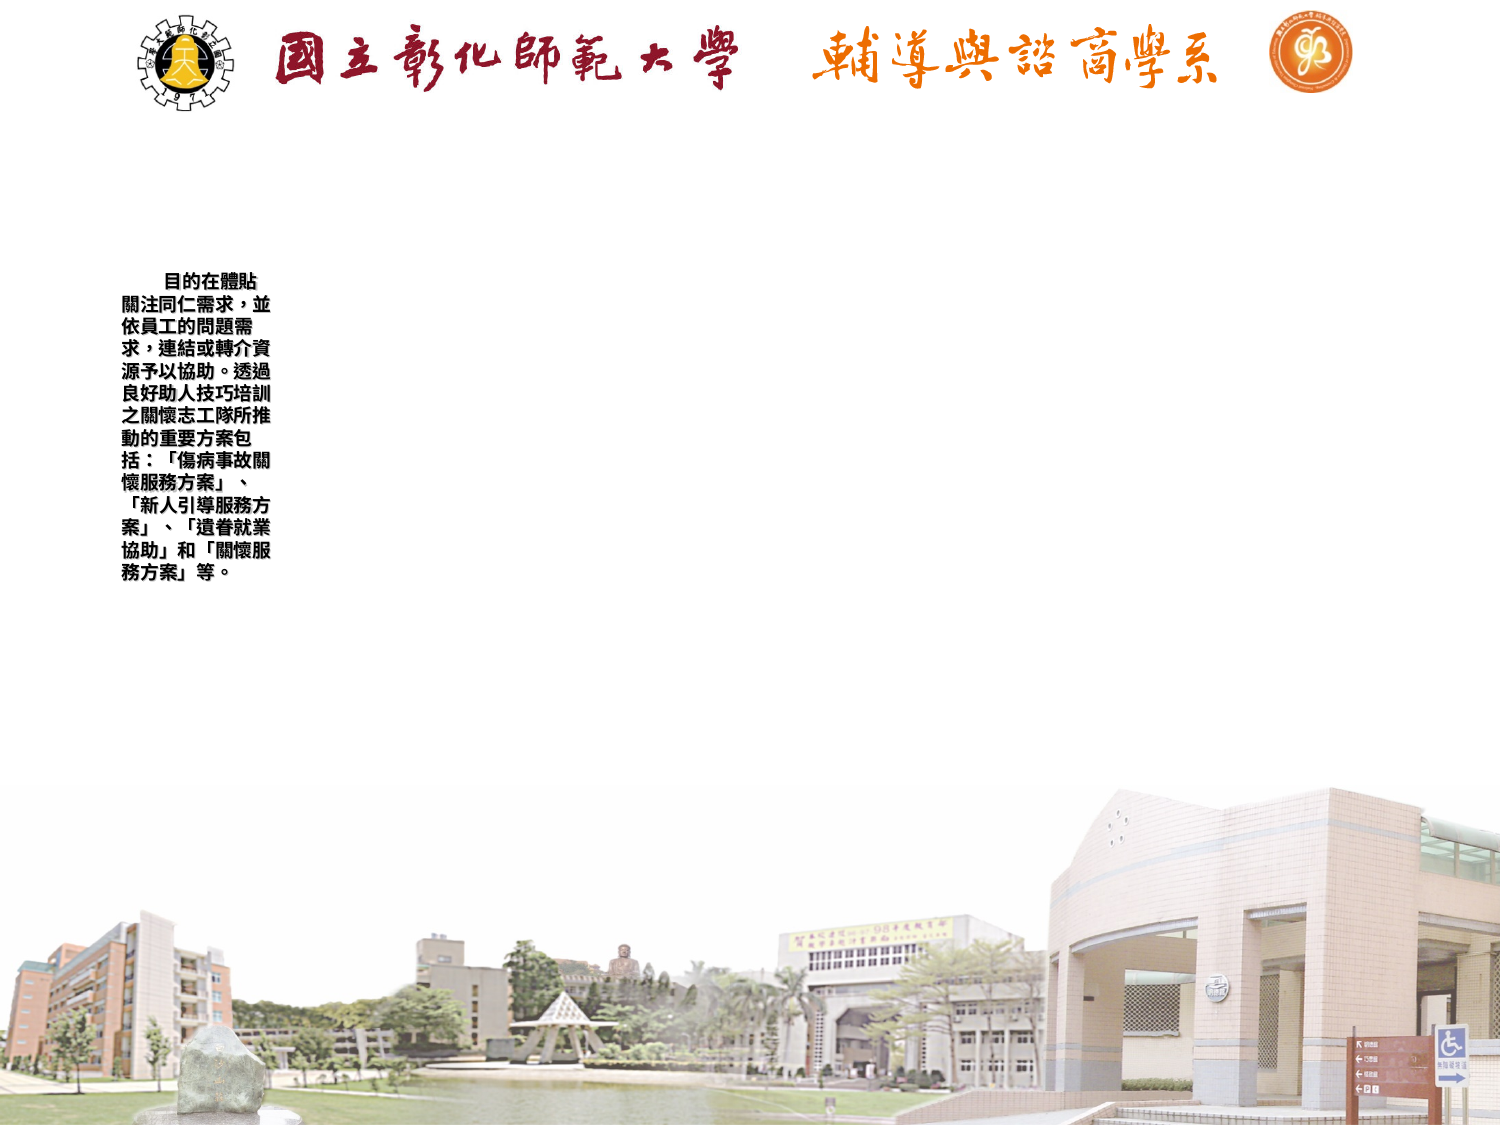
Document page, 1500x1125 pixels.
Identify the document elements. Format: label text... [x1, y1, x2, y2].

list 目的在體貼關注同仁需求，並依員工的問題需求，連結或轉介資源予以協助。透過良好助人技巧培訓之關懷志工隊所推動的重要方案包括：「傷病事故關懷服務方案」、「新人引導服務方案」、「遺眷就業協助」和「關懷服務方案」等。 [64, 231, 1377, 740]
